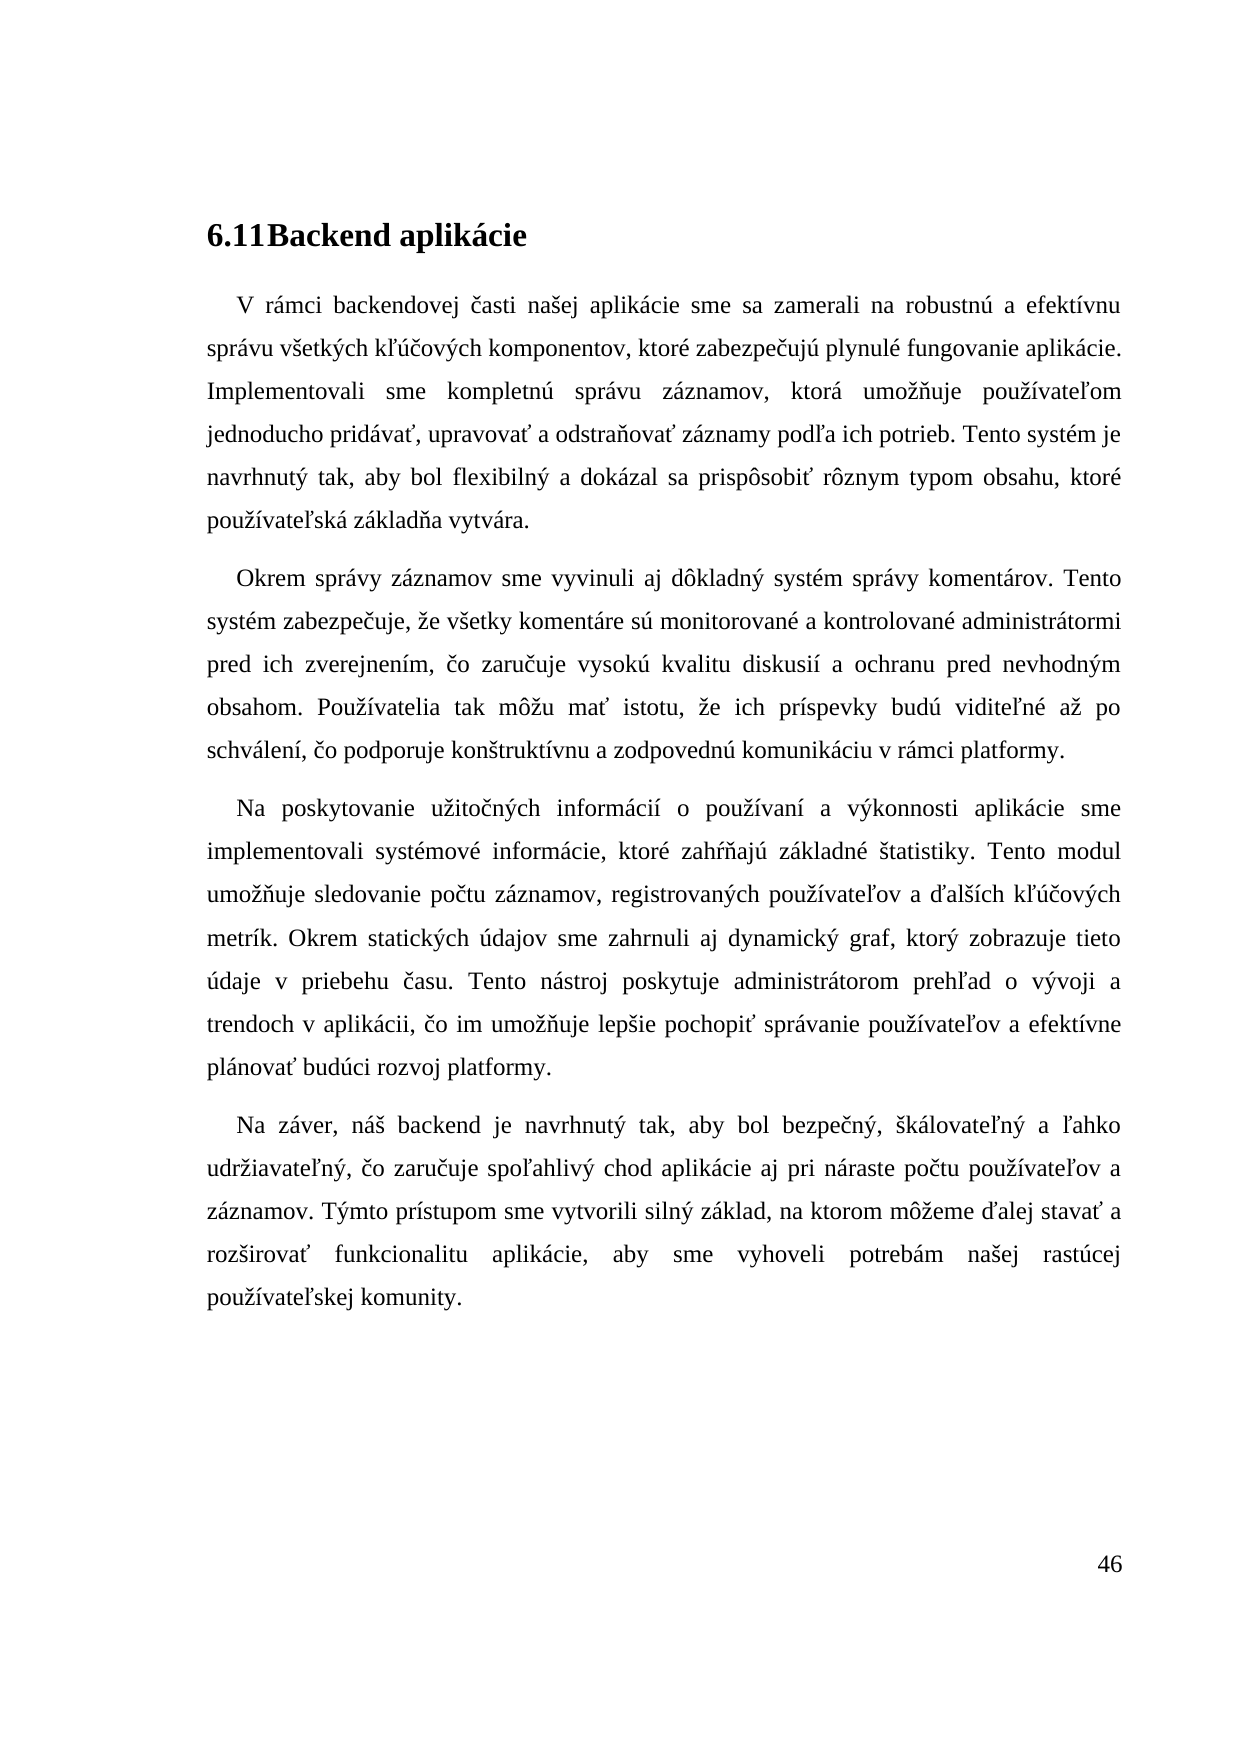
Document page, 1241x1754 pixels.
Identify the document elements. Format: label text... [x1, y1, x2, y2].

subtitle Backend aplikácie [207, 216, 1122, 254]
text V rámci backendovej časti našej aplikácie sme sa zamerali na robustnú a efektívnu správu všetkých kľúčových komponentov, ktoré zabezpečujú plynulé fungovanie aplikácie. Implementovali sme kompletnú správu záznamov, ktorá umožňuje používateľom jednoducho pridávať, upravovať a odstraňovať záznamy podľa ich potrieb. Tento systém je navrhnutý tak, aby bol flexibilný a dokázal sa prispôsobiť rôznym typom obsahu, ktoré používateľská základňa vytvára. [207, 290, 1122, 534]
text Okrem správy záznamov sme vyvinuli aj dôkladný systém správy komentárov. Tento systém zabezpečuje, že všetky komentáre sú monitorované a kontrolované administrátormi pred ich zverejnením, čo zaručuje vysokú kvalitu diskusií a ochranu pred nevhodným obsahom. Používatelia tak môžu mať istotu, že ich príspevky budú viditeľné až po schválení, čo podporuje konštruktívnu a zodpovednú komunikáciu v rámci platformy. [207, 563, 1122, 764]
text Na poskytovanie užitočných informácií o používaní a výkonnosti aplikácie sme implementovali systémové informácie, ktoré zahŕňajú základné štatistiky. Tento modul umožňuje sledovanie počtu záznamov, registrovaných používateľov a ďalších kľúčových metrík. Okrem statických údajov sme zahrnuli aj dynamický graf, ktorý zobrazuje tieto údaje v priebehu času. Tento nástroj poskytuje administrátorom prehľad o vývoji a trendoch v aplikácii, čo im umožňuje lepšie pochopiť správanie používateľov a efektívne plánovať budúci rozvoj platformy. [207, 793, 1122, 1081]
text Na záver, náš backend je navrhnutý tak, aby bol bezpečný, škálovateľný a ľahko udržiavateľný, čo zaručuje spoľahlivý chod aplikácie aj pri náraste počtu používateľov a záznamov. Týmto prístupom sme vytvorili silný základ, na ktorom môžeme ďalej stavať a rozširovať funkcionalitu aplikácie, aby sme vyhoveli potrebám našej rastúcej používateľskej komunity. [207, 1110, 1122, 1311]
